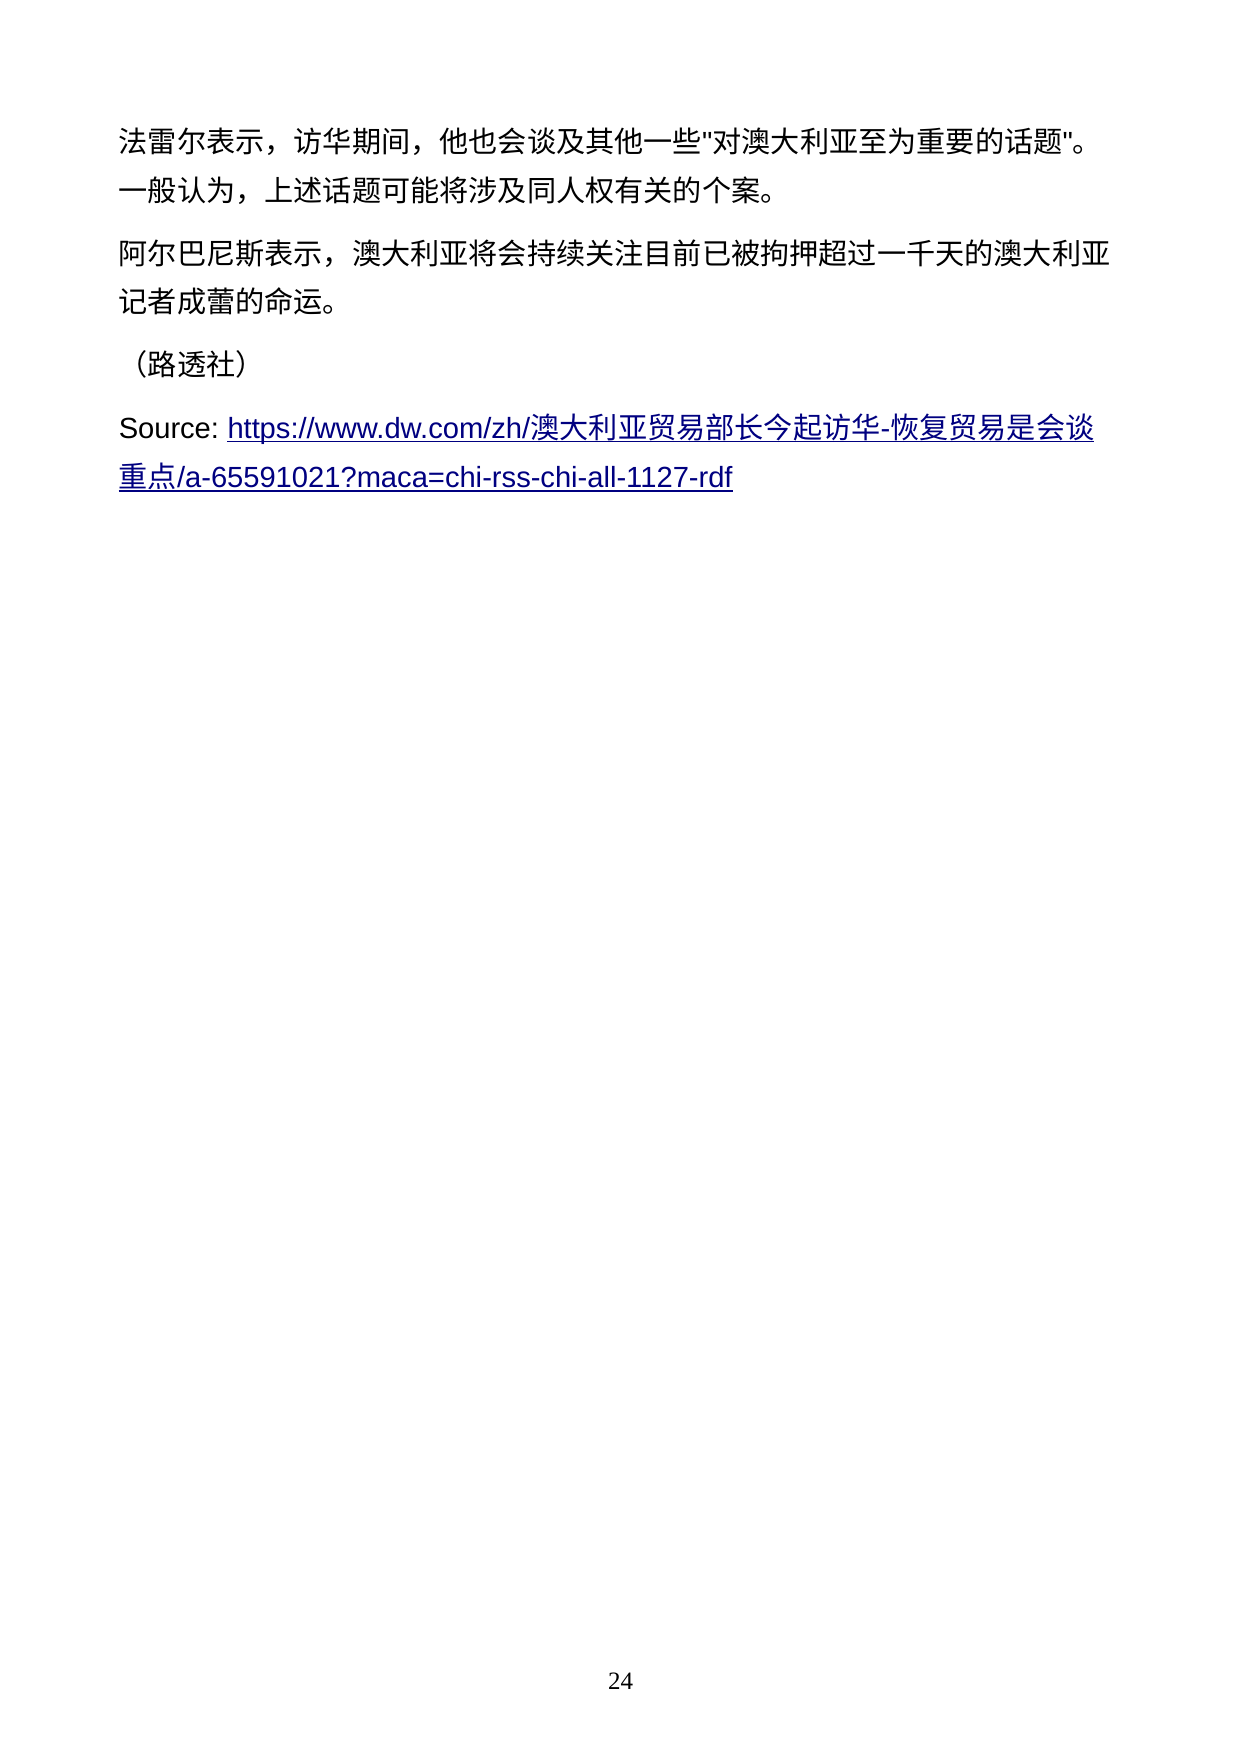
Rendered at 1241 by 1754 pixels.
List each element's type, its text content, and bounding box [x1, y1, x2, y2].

text 法雷尔表示，访华期间，他也会谈及其他一些"对澳大利亚至为重要的话题"。一般认为，上述话题可能将涉及同人权有关的个案。 [118, 118, 1122, 209]
text Source: https://www.dw.com/zh/澳大利亚贸易部长今起访华-恢复贸易是会谈重点/a-65591021?maca=chi-rss-chi-all-1127-rdf [118, 405, 1122, 496]
text 阿尔巴尼斯表示，澳大利亚将会持续关注目前已被拘押超过一千天的澳大利亚记者成蕾的命运。 [118, 230, 1122, 321]
text （路透社） [118, 342, 1122, 384]
